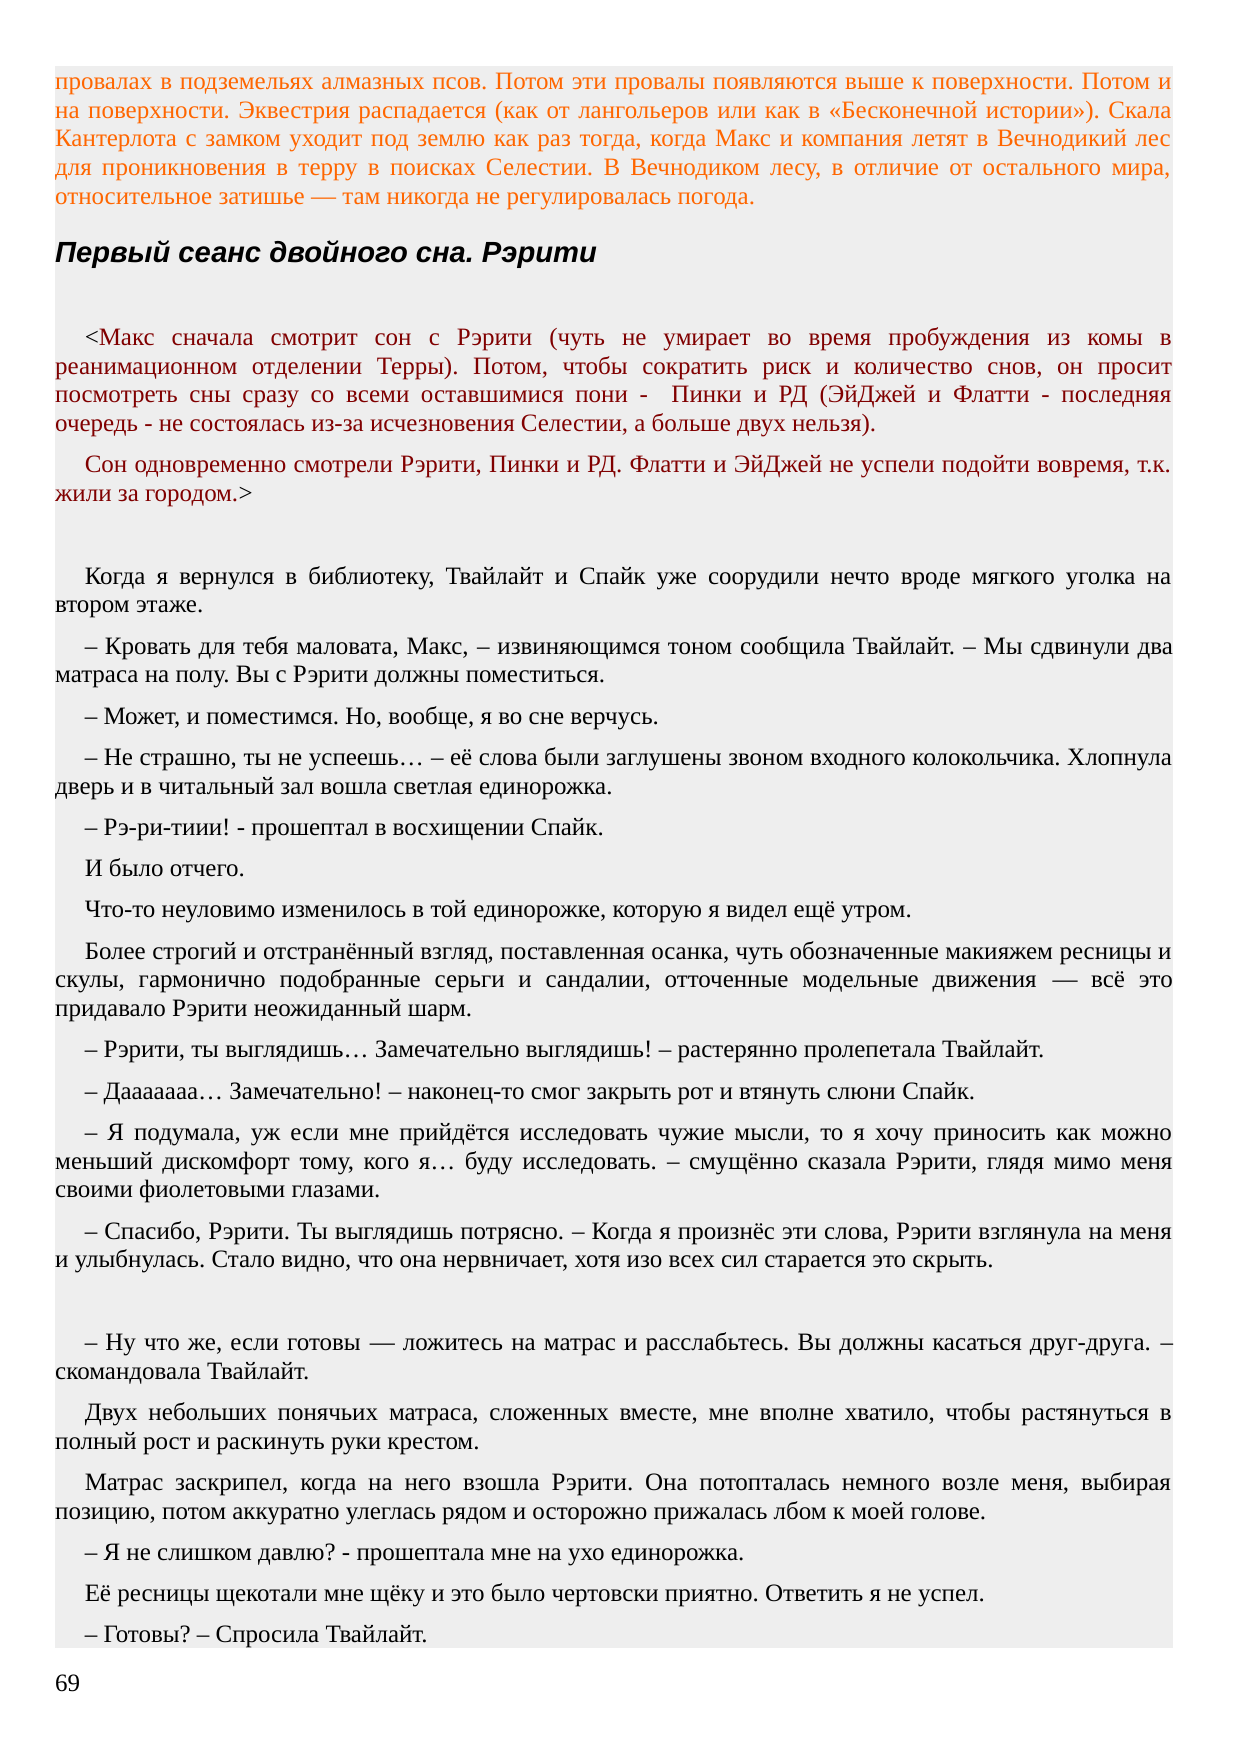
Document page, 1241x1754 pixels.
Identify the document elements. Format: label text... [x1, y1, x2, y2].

text И было отчего. [55, 853, 1173, 882]
text – Не страшно, ты не успеешь… – её слова были заглушены звоном входного колокольчика. Хлопнула дверь и в читальный зал вошла светлая единорожка. [55, 742, 1173, 799]
text – Кровать для тебя маловата, Макс, – извиняющимся тоном сообщила Твайлайт. – Мы сдвинули два матраса на полу. Вы с Рэрити должны поместиться. [55, 631, 1173, 688]
text – Готовы? – Спросила Твайлайт. [55, 1619, 1173, 1648]
text – Рэрити, ты выглядишь… Замечательно выглядишь! – растерянно пролепетала Твайлайт. [55, 1034, 1173, 1063]
subtitle Первый сеанс двойного сна. Рэрити [55, 235, 1173, 268]
text – Рэ-ри-тиии! - прошептал в восхищении Спайк. [55, 812, 1173, 841]
text – Может, и поместимся. Но, вообще, я во сне верчусь. [55, 701, 1173, 729]
text Более строгий и отстранённый взгляд, поставленная осанка, чуть обозначенные макияжем ресницы и скулы, гармонично подобранные серьги и сандалии, отточенные модельные движения — всё это придавало Рэрити неожиданный шарм. [55, 936, 1173, 1022]
text Двух небольших понячьих матраса, сложенных вместе, мне вполне хватило, чтобы растянуться в полный рост и раскинуть руки крестом. [55, 1397, 1173, 1454]
text Сон одновременно смотрели Рэрити, Пинки и РД. Флатти и ЭйДжей не успели подойти вовремя, т.к. жили за городом.> [55, 449, 1173, 507]
text – Спасибо, Рэрити. Ты выглядишь потрясно. – Когда я произнёс эти слова, Рэрити взглянула на меня и улыбнулась. Стало видно, что она нервничает, хотя изо всех сил старается это скрыть. [55, 1216, 1173, 1273]
text Когда я вернулся в библиотеку, Твайлайт и Спайк уже соорудили нечто вроде мягкого уголка на втором этаже. [55, 561, 1173, 618]
text провалах в подземельях алмазных псов. Потом эти провалы появляются выше к поверхности. Потом и на поверхности. Эквестрия распадается (как от лангольеров или как в «Бесконечной истории»). Скала Кантерлота с замком уходит под землю как раз тогда, когда Макс и компания летят в Вечнодикий лес для проникновения в терру в поисках Селестии. В Вечнодиком лесу, в отличие от остального мира, относительное затишье — там никогда не регулировалась погода. [55, 66, 1173, 210]
text – Ну что же, если готовы — ложитесь на матрас и расслабьтесь. Вы должны касаться друг-друга. – скомандовала Твайлайт. [55, 1327, 1173, 1384]
text – Дааааааа… Замечательно! – наконец-то смог закрыть рот и втянуть слюни Спайк. [55, 1076, 1173, 1104]
text – Я не слишком давлю? - прошептала мне на ухо единорожка. [55, 1537, 1173, 1566]
text Её ресницы щекотали мне щёку и это было чертовски приятно. Ответить я не успел. [55, 1578, 1173, 1607]
text <Макс сначала смотрит сон с Рэрити (чуть не умирает во время пробуждения из комы в реанимационном отделении Терры). Потом, чтобы сократить риск и количество снов, он просит посмотреть сны сразу со всеми оставшимися пони - Пинки и РД (ЭйДжей и Флатти - последняя очередь - не состоялась из-за исчезновения Селестии, а больше двух нельзя). [55, 322, 1173, 437]
text Что-то неуловимо изменилось в той единорожке, которую я видел ещё утром. [55, 894, 1173, 923]
text – Я подумала, уж если мне прийдётся исследовать чужие мысли, то я хочу приносить как можно меньший дискомфорт тому, кого я… буду исследовать. – смущённо сказала Рэрити, глядя мимо меня своими фиолетовыми глазами. [55, 1117, 1173, 1203]
text Матрас заскрипел, когда на него взошла Рэрити. Она потопталась немного возле меня, выбирая позицию, потом аккуратно улеглась рядом и осторожно прижалась лбом к моей голове. [55, 1467, 1173, 1524]
